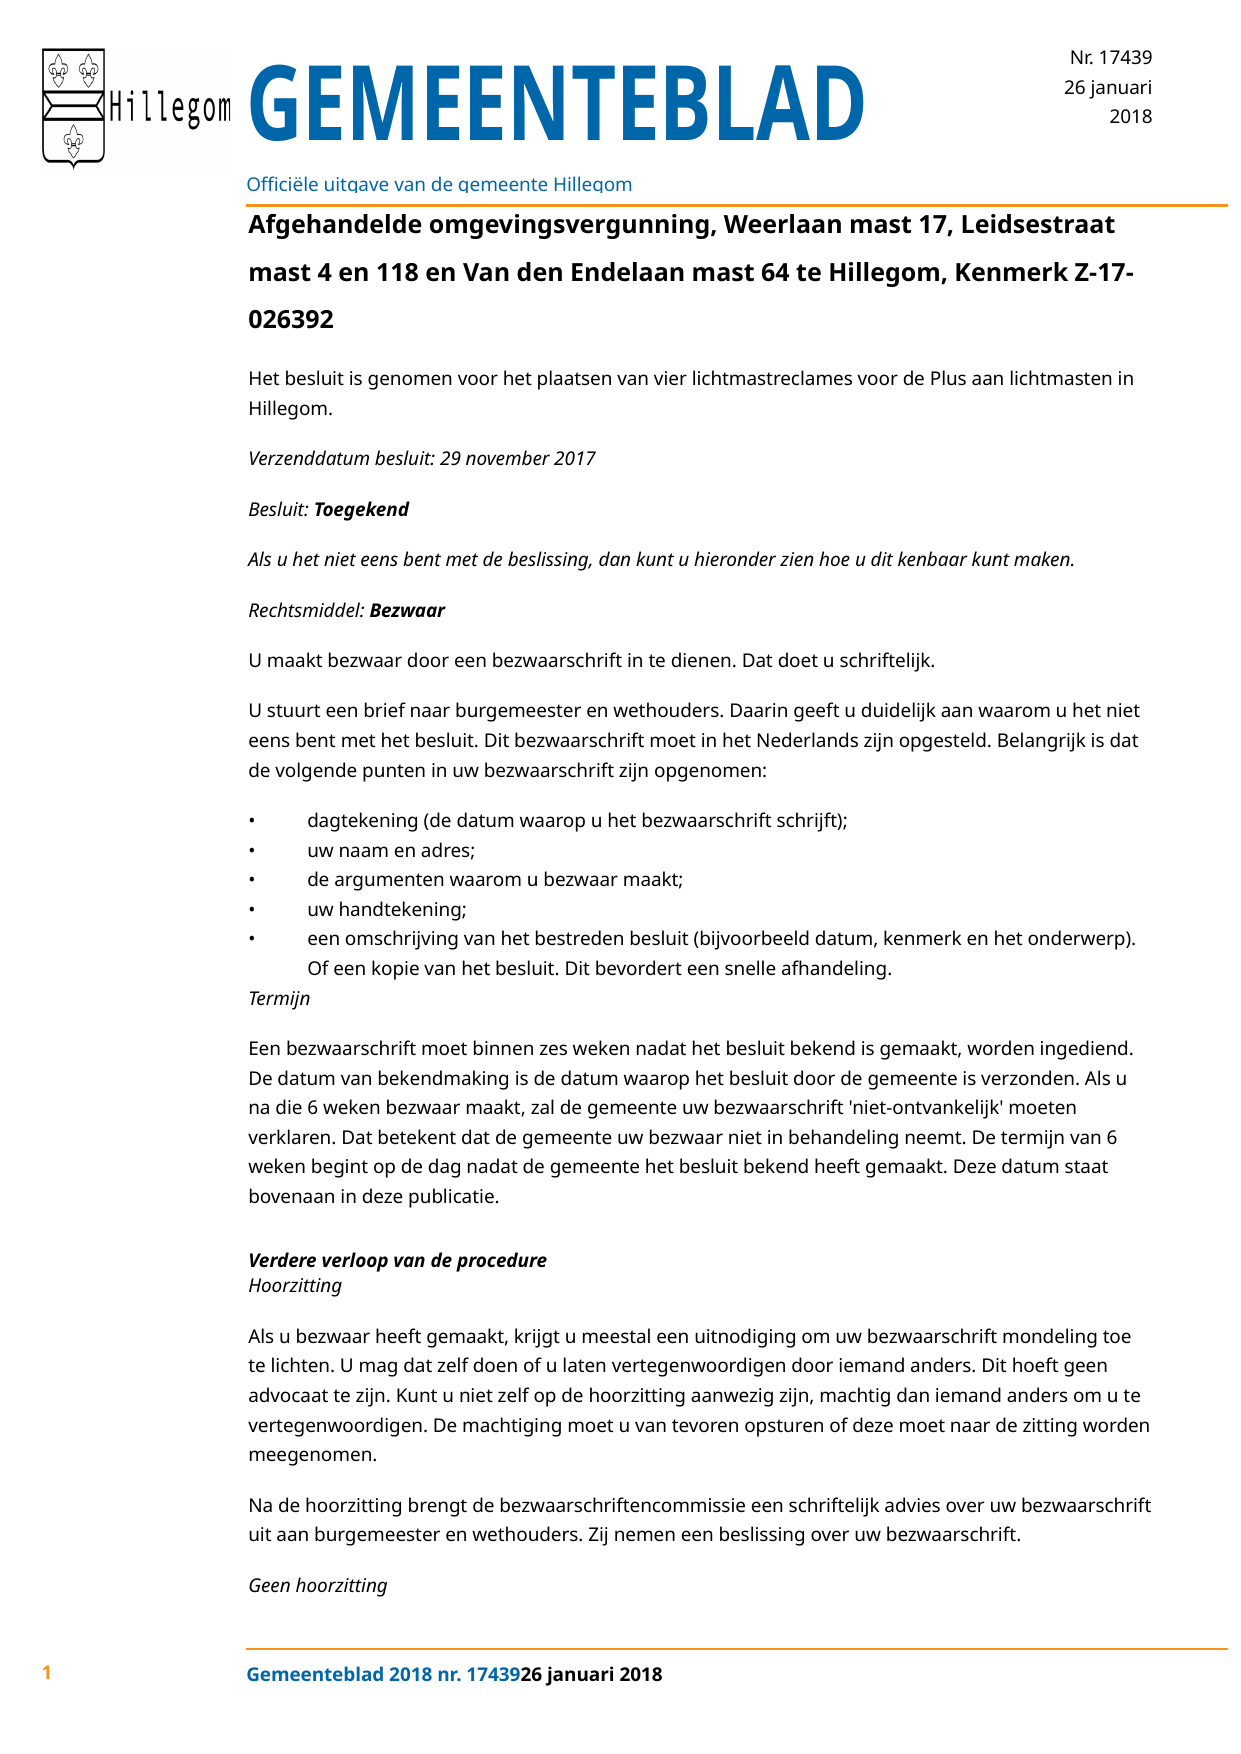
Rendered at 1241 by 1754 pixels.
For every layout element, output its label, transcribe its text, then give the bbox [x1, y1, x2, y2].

text Besluit: Toegekend [248, 496, 1152, 522]
text Als u bezwaar heeft gemaakt, krijgt u meestal een uitnodiging om uw bezwaarschrift mondeling toe te lichten. U mag dat zelf doen of u laten vertegenwoordigen door iemand anders. Dit hoeft geen advocaat te zijn. Kunt u niet zelf op de hoorzitting aanwezig zijn, machtig dan iemand anders om u te vertegenwoordigen. De machtiging moet u van tevoren opsturen of deze moet naar de zitting worden meegenomen. [248, 1323, 1152, 1467]
list een omschrijving van het bestreden besluit (bijvoorbeeld datum, kenmerk en het onderwerp). Of een kopie van het besluit. Dit bevordert een snelle afhandeling. [248, 926, 1152, 981]
list dagtekening (de datum waarop u het bezwaarschrift schrijft); [248, 807, 1152, 833]
text Rechtsmiddel: Bezwaar [248, 597, 1152, 622]
text Verdere verloop van de procedure [248, 1247, 1152, 1273]
list uw handtekening; [248, 896, 1152, 922]
text Een bezwaarschrift moet binnen zes weken nadat het besluit bekend is gemaakt, worden ingediend. De datum van bekendmaking is de datum waarop het besluit door de gemeente is verzonden. Als u na die 6 weken bezwaar maakt, zal de gemeente uw bezwaarschrift 'niet-ontvankelijk' moeten verklaren. Dat betekent dat de gemeente uw bezwaar niet in behandeling neemt. De termijn van 6 weken begint op de dag nadat de gemeente het besluit bekend heeft gemaakt. Deze datum staat bovenaan in deze publicatie. [248, 1035, 1152, 1209]
text Hoorzitting [248, 1273, 1152, 1298]
list de argumenten waarom u bezwaar maakt; [248, 866, 1152, 892]
text Als u het niet eens bent met de beslissing, dan kunt u hieronder zien hoe u dit kenbaar kunt maken. [248, 546, 1152, 572]
text Geen hoorzitting [248, 1572, 1152, 1598]
text Verzenddatum besluit: 29 november 2017 [248, 446, 1152, 471]
text Afgehandelde omgevingsvergunning, Weerlaan mast 17, Leidsestraat mast 4 en 118 en Van den Endelaan mast 64 te Hillegom, Kenmerk Z-17-026392 [248, 207, 1152, 336]
text Termijn [248, 985, 1152, 1010]
list uw naam en adres; [248, 837, 1152, 862]
text Het besluit is genomen voor het plaatsen van vier lichtmastreclames voor de Plus aan lichtmasten in Hillegom. [248, 366, 1152, 421]
text U stuurt een brief naar burgemeester en wethouders. Daarin geeft u duidelijk aan waarom u het niet eens bent met het besluit. Dit bezwaarschrift moet in het Nederlands zijn opgesteld. Belangrijk is dat de volgende punten in uw bezwaarschrift zijn opgenomen: [248, 698, 1152, 782]
text Na de hoorzitting brengt de bezwaarschriftencommissie een schriftelijk advies over uw bezwaarschrift uit aan burgemeester en wethouders. Zij nemen een beslissing over uw bezwaarschrift. [248, 1492, 1152, 1547]
text U maakt bezwaar door een bezwaarschrift in te dienen. Dat doet u schriftelijk. [248, 647, 1152, 673]
picture [41, 47, 231, 172]
